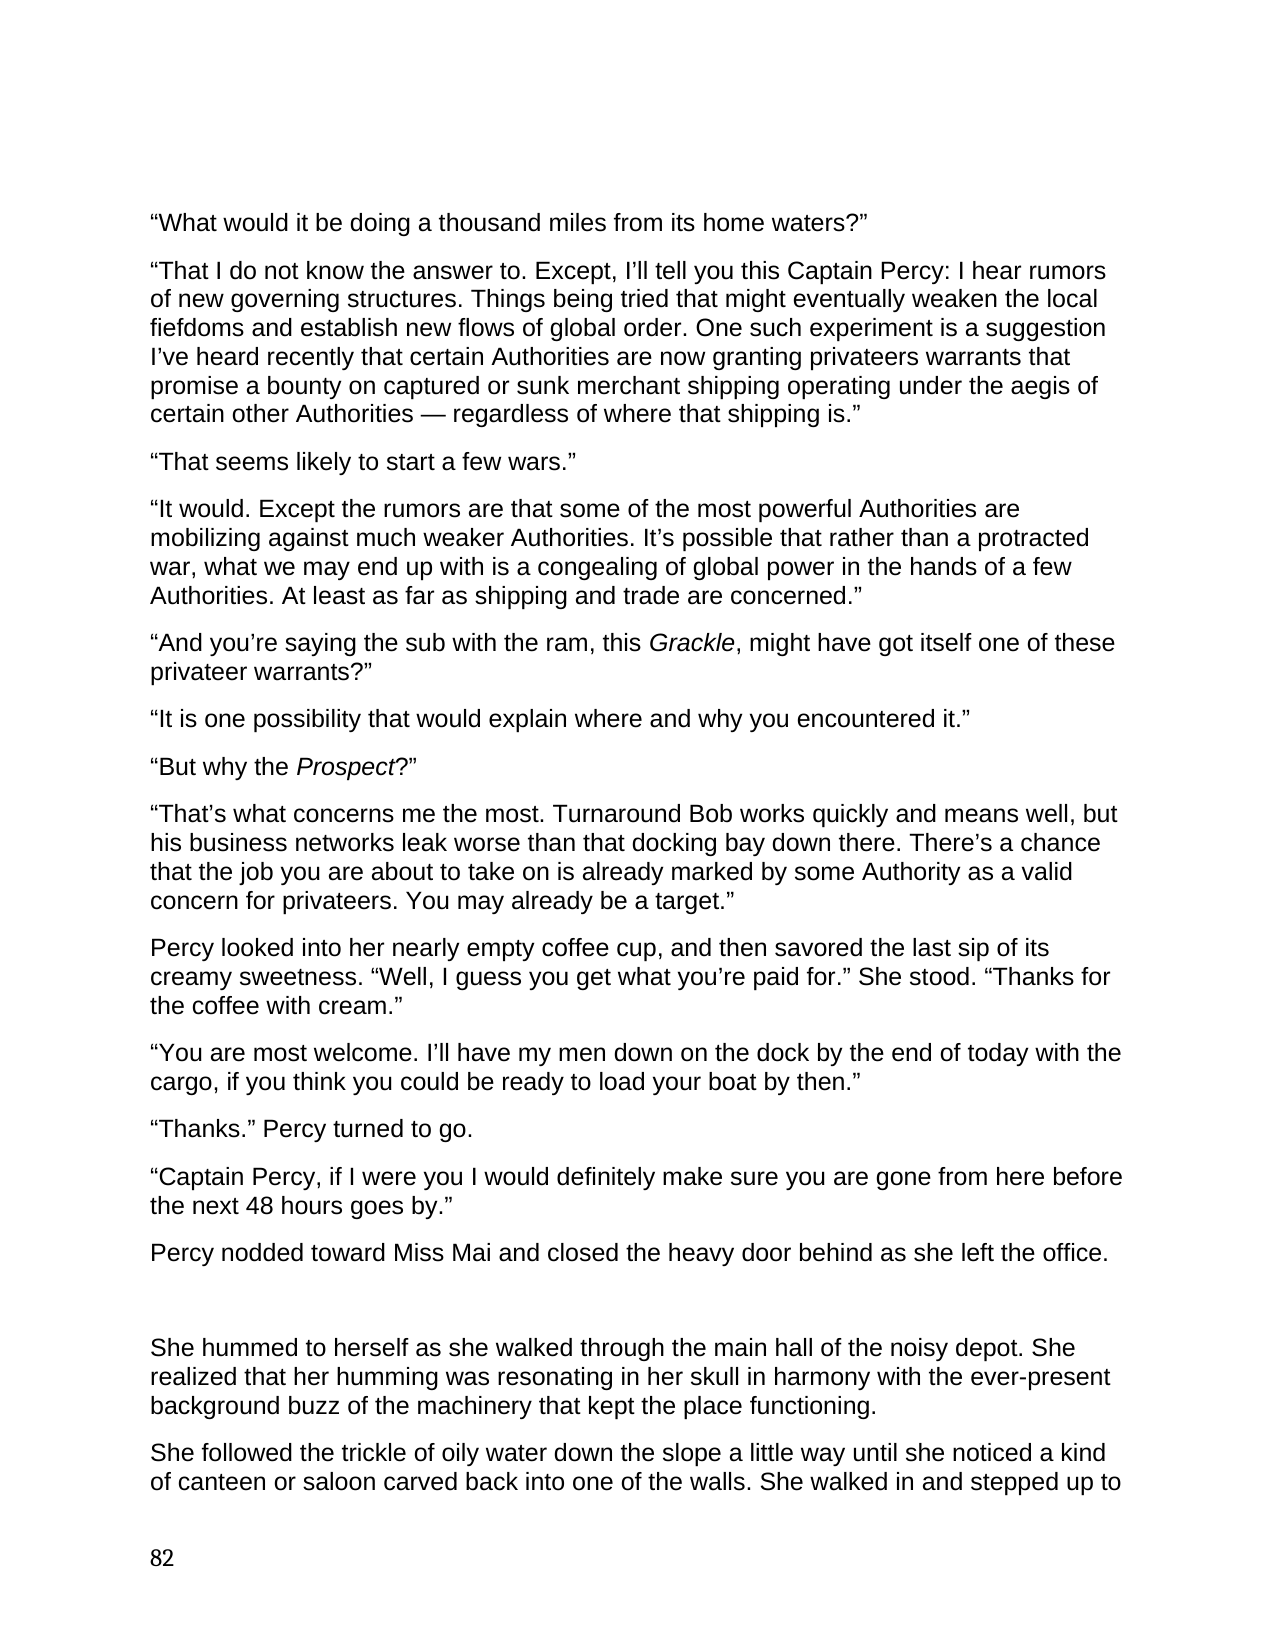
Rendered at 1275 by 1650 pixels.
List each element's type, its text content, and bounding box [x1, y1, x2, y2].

text “Captain Percy, if I were you I would definitely make sure you are gone from here before the next 48 hours goes by.” [150, 1162, 1125, 1219]
text “But why the Prospect?” [150, 752, 1125, 781]
text “Thanks.” Percy turned to go. [150, 1114, 1125, 1143]
text “What would it be doing a thousand miles from its home waters?” [150, 208, 1125, 237]
text “And you’re saying the sub with the ram, this Grackle, might have got itself one of these privateer warrants?” [150, 628, 1125, 686]
text “It would. Except the rumors are that some of the most powerful Authorities are mobilizing against much weaker Authorities. It’s possible that rather than a protracted war, what we may end up with is a congealing of global power in the hands of a few Authorities. At least as far as shipping and trade are concerned.” [150, 494, 1125, 609]
text “You are most welcome. I’ll have my men down on the dock by the end of today with the cargo, if you think you could be ready to load your boat by then.” [150, 1038, 1125, 1096]
text “It is one possibility that would explain where and why you encountered it.” [150, 704, 1125, 733]
text “That I do not know the answer to. Except, I’ll tell you this Captain Percy: I hear rumors of new governing structures. Things being tried that might eventually weaken the local fiefdoms and establish new flows of global order. One such experiment is a suggestion I’ve heard recently that certain Authorities are now granting privateers warrants that promise a bounty on captured or sunk merchant shipping operating under the aegis of certain other Authorities — regardless of where that shipping is.” [150, 256, 1125, 428]
text “That seems likely to start a few wars.” [150, 447, 1125, 476]
text “That’s what concerns me the most. Turnaround Bob works quickly and means well, but his business networks leak worse than that docking bay down there. There’s a chance that the job you are about to take on is already marked by some Authority as a valid concern for privateers. You may already be a target.” [150, 799, 1125, 914]
text Percy nodded toward Miss Mai and closed the heavy door behind as she left the office. [150, 1238, 1125, 1267]
text She hummed to herself as she walked through the main hall of the noisy depot. She realized that her humming was resonating in her skull in harmony with the ever-present background buzz of the machinery that kept the place functioning. [150, 1333, 1125, 1419]
text She followed the trickle of oily water down the slope a little way until she noticed a kind of canteen or saloon carved back into one of the walls. She walked in and stepped up to [150, 1438, 1125, 1496]
text Percy looked into her nearly empty coffee cup, and then savored the last sip of its creamy sweetness. “Well, I guess you get what you’re paid for.” She stood. “Thanks for the coffee with cream.” [150, 933, 1125, 1019]
